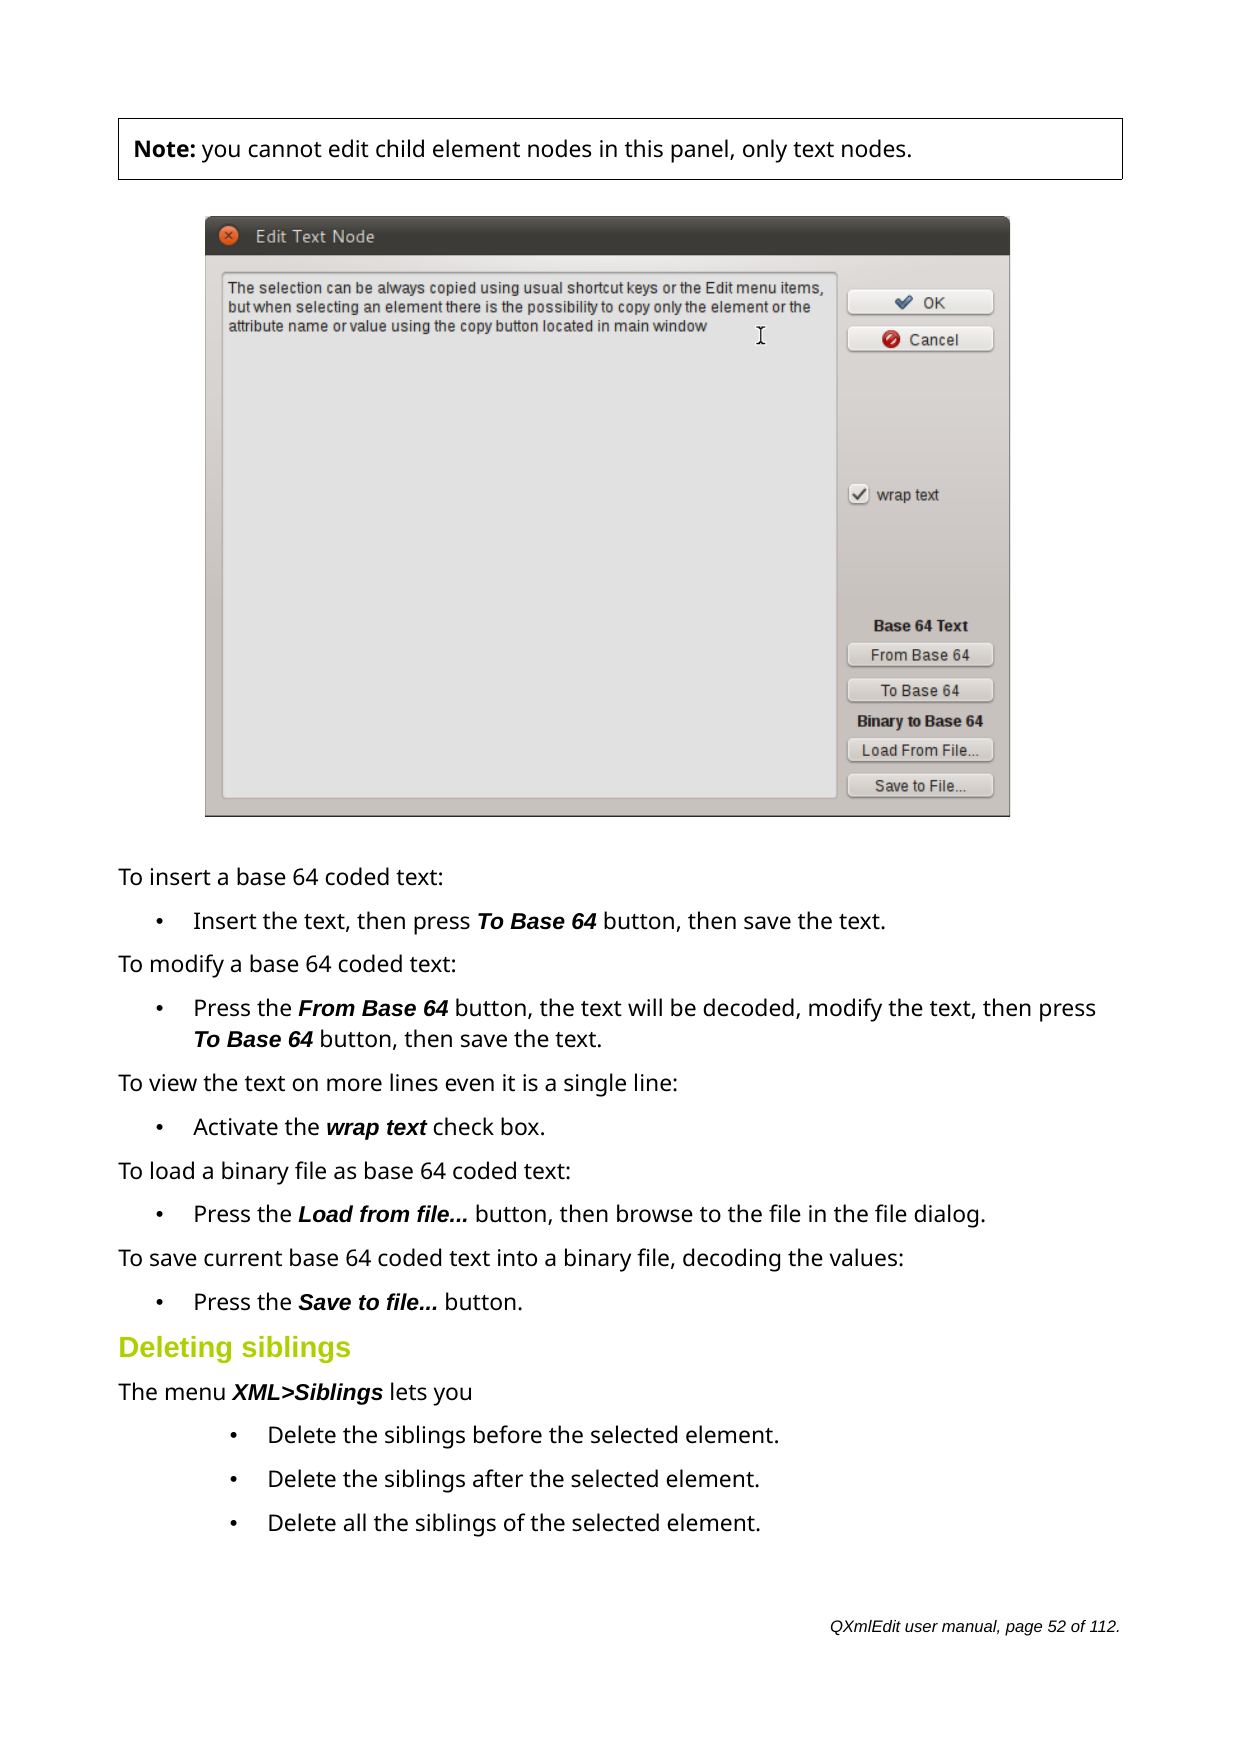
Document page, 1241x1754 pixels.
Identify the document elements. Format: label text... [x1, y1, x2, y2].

text To view the text on more lines even it is a single line: [118, 1067, 1122, 1098]
list Delete the siblings after the selected element. [229, 1463, 1122, 1494]
text To insert a base 64 coded text: [118, 861, 1122, 892]
list Press the Load from file... button, then browse to the file in the file dialog. [156, 1198, 1122, 1229]
list Insert the text, then press To Base 64 button, then save the text. [156, 904, 1122, 936]
list Delete all the siblings of the selected element. [229, 1507, 1122, 1538]
text Note: you cannot edit child element nodes in this panel, only text nodes. [119, 119, 1122, 179]
picture [205, 216, 1011, 817]
text To modify a base 64 coded text: [118, 948, 1122, 979]
list Activate the wrap text check box. [156, 1111, 1122, 1142]
list Press the Save to file... button. [156, 1286, 1122, 1317]
text To load a binary file as base 64 coded text: [118, 1154, 1122, 1186]
text The menu XML>Siblings lets you [118, 1376, 1122, 1407]
list Delete the siblings before the selected element. [229, 1419, 1122, 1451]
text Deleting siblings [118, 1329, 1122, 1363]
text To save current base 64 coded text into a binary file, decoding the values: [118, 1242, 1122, 1273]
list Press the From Base 64 button, the text will be decoded, modify the text, then press To Base 64 button, then save the text. [156, 992, 1122, 1054]
